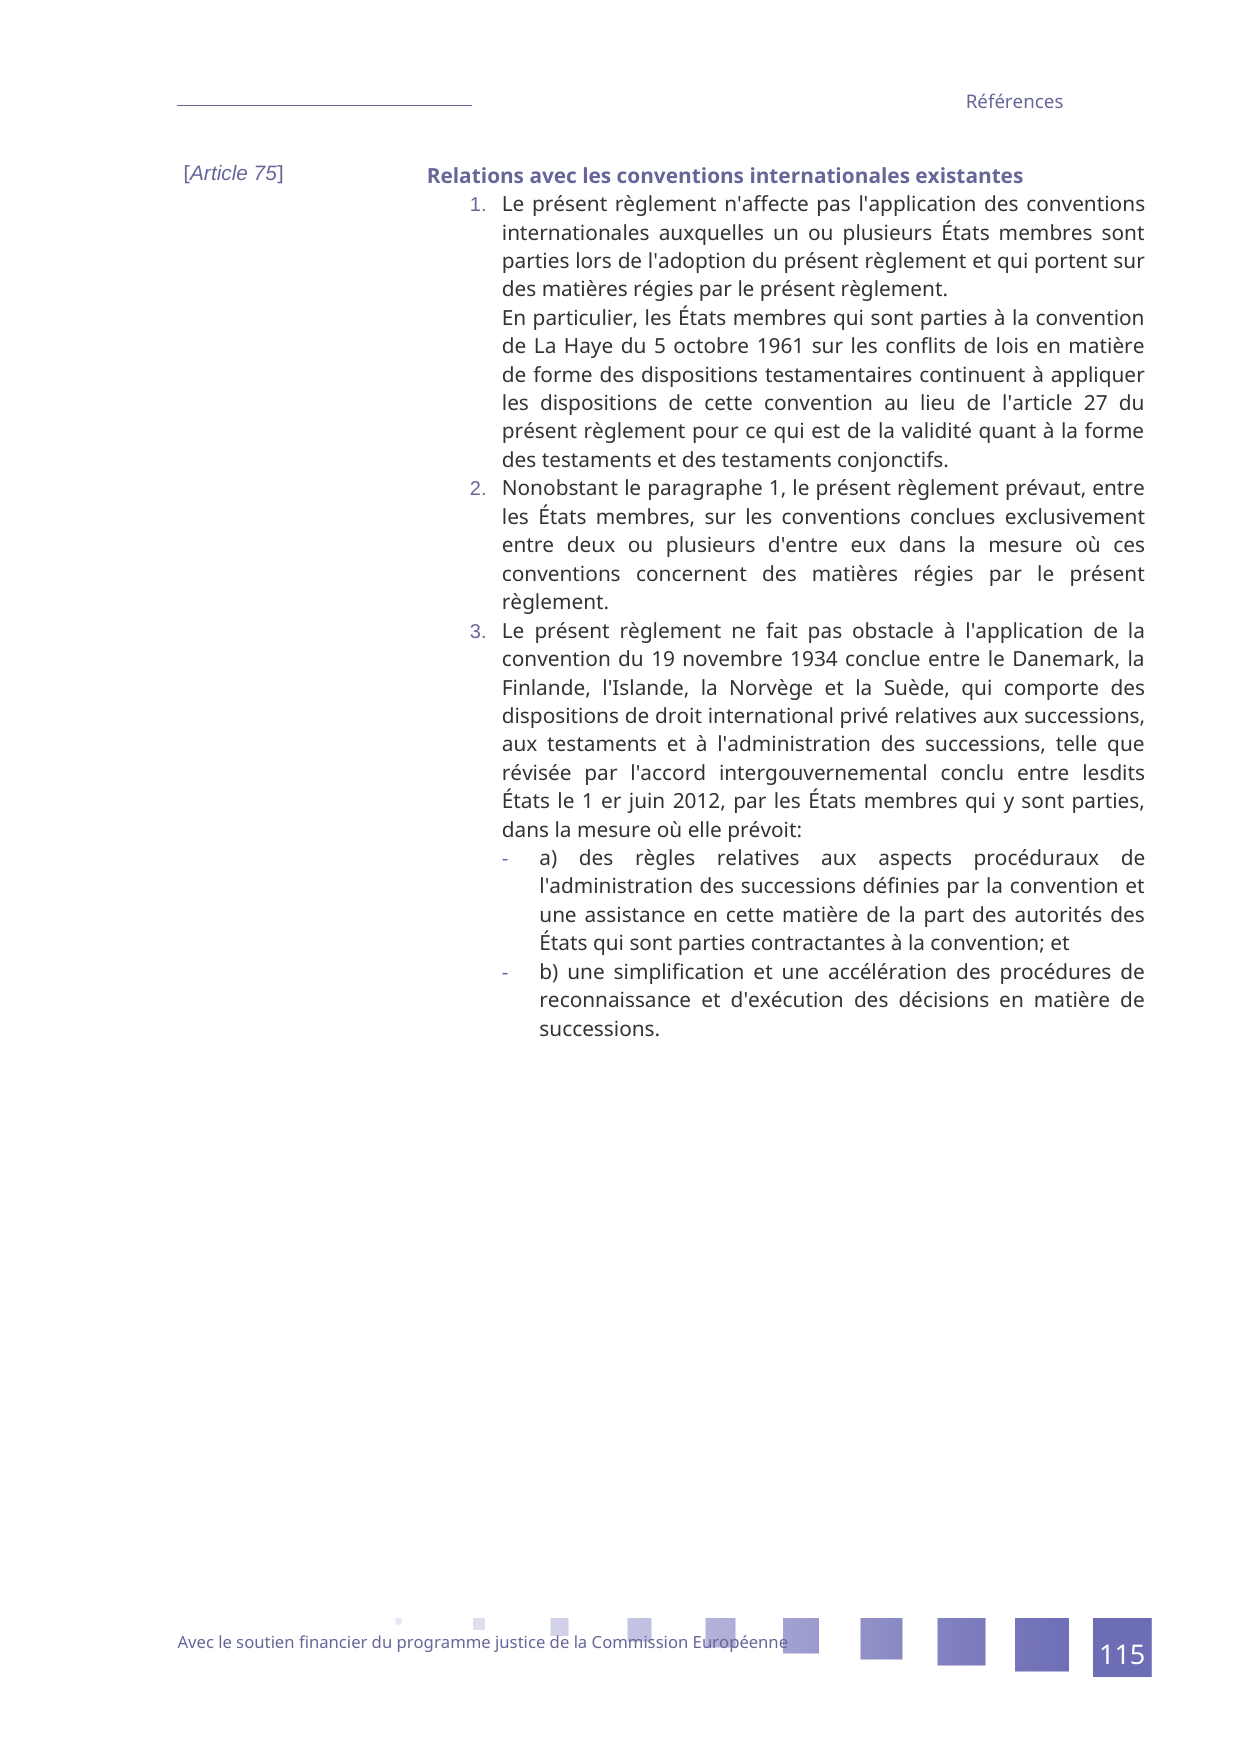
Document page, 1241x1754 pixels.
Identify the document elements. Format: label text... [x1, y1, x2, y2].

table_header [Article 75] [178, 148, 421, 1050]
picture [351, 1618, 1152, 1678]
table_header Relations avec les conventions internationales existantes Le présent règlement n'affecte pas l'application des conventions internationales auxquelles un ou plusieurs États membres sont parties lors de l'adoption du présent règlement et qui portent sur des matières régies par le présent règlement. En particulier, les États membres qui sont parties à la convention de La Haye du 5 octobre 1961 sur les conflits de lois en matière de forme des dispositions testamentaires continuent à appliquer les dispositions de cette convention au lieu de l'article 27 du présent règlement pour ce qui est de la validité quant à la forme des testaments et des testaments conjonctifs. Nonobstant le paragraphe 1, le présent règlement prévaut, entre les États membres, sur les conventions conclues exclusivement entre deux ou plusieurs d'entre eux dans la mesure où ces conventions concernent des matières régies par le présent règlement. Le présent règlement ne fait pas obstacle à l'application de la convention du 19 novembre 1934 conclue entre le Danemark, la Finlande, l'Islande, la Norvège et la Suède, qui comporte des dispositions de droit international privé relatives aux successions, aux testaments et à l'administration des successions, telle que révisée par l'accord intergouvernemental conclu entre lesdits États le 1 er juin 2012, par les États membres qui y sont parties, dans la mesure où elle prévoit: a) des règles relatives aux aspects procéduraux de l'administration des successions définies par la convention et une assistance en cette matière de la part des autorités des États qui sont parties contractantes à la convention; et b) une simplification et une accélération des procédures de reconnaissance et d'exécution des décisions en matière de successions. [422, 148, 1151, 1050]
